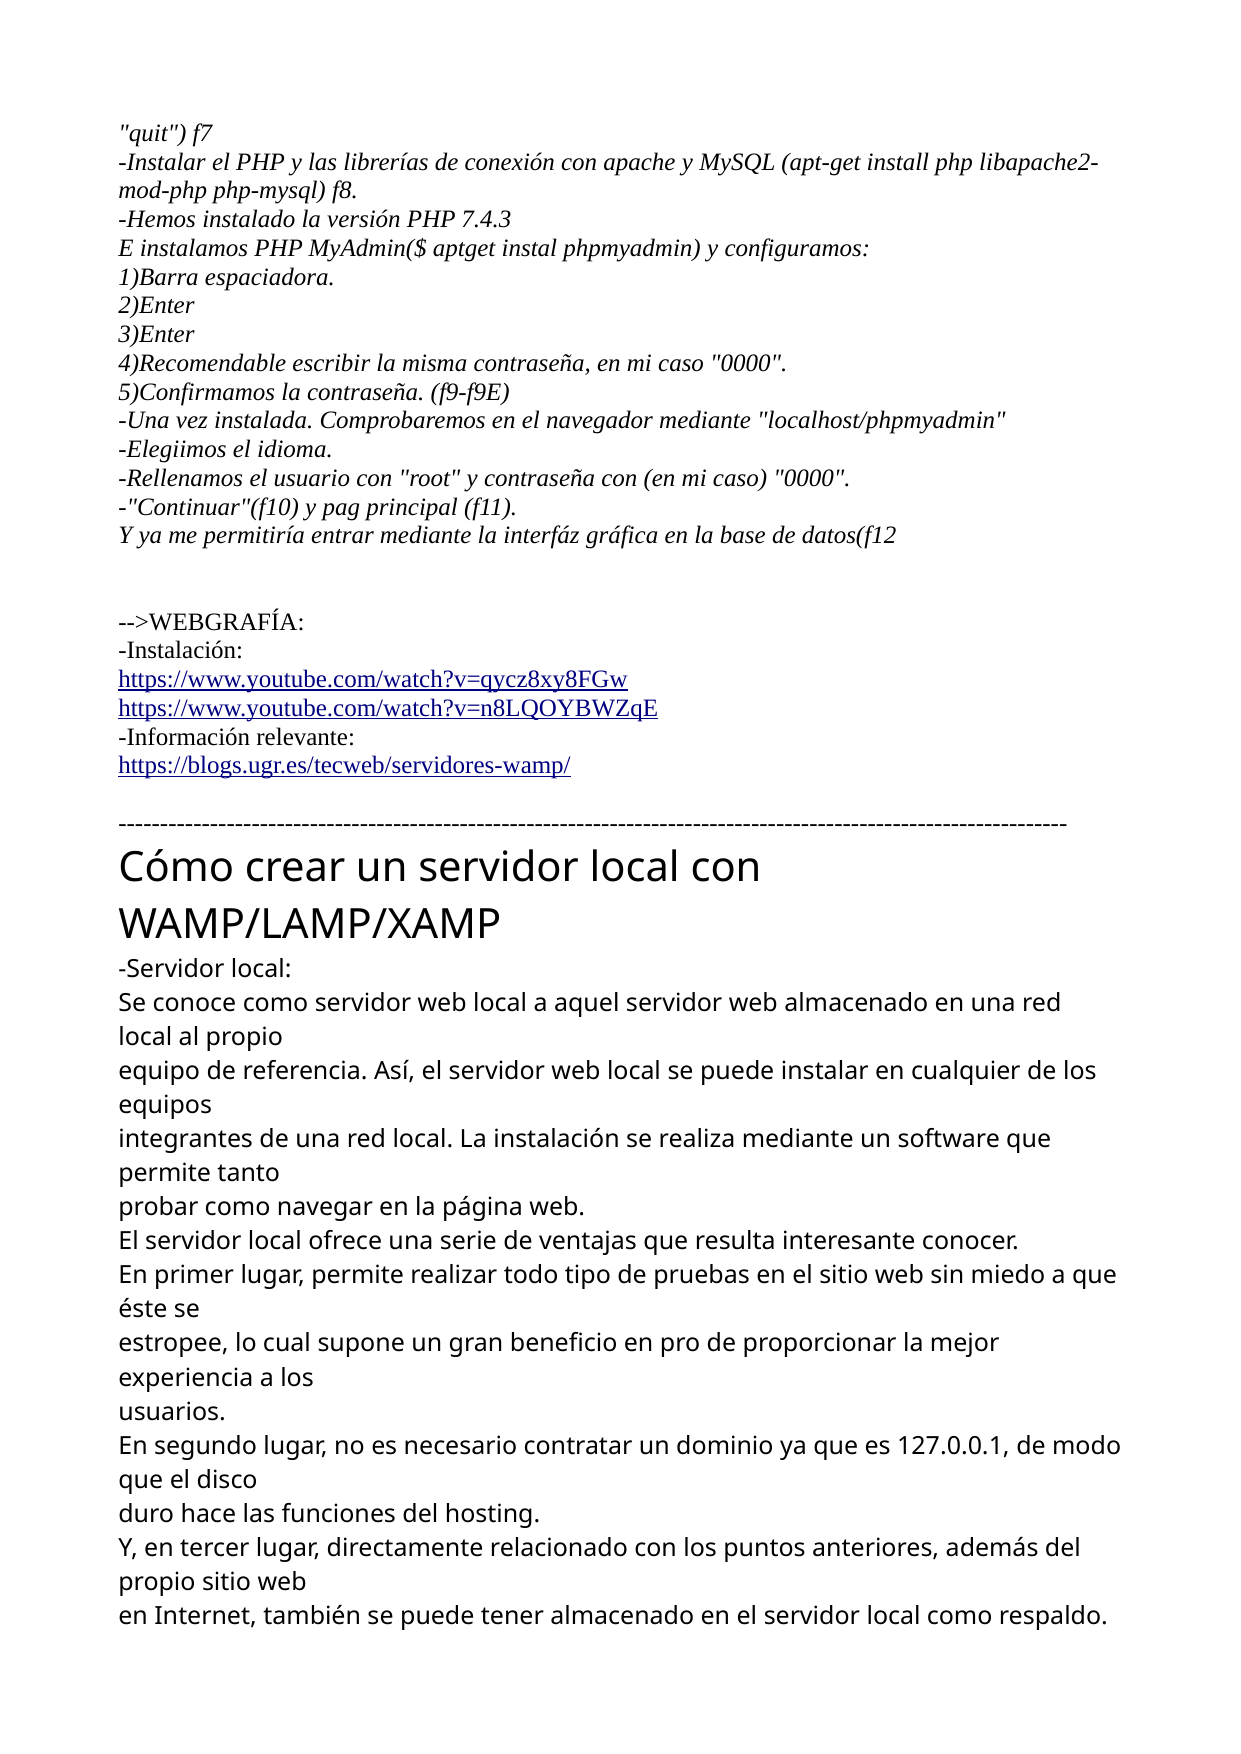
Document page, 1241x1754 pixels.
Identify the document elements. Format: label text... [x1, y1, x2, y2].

text 3)Enter [118, 319, 1122, 348]
text probar como navegar en la página web. [118, 1189, 1122, 1223]
text -Información relevante: [118, 722, 1122, 751]
text -Rellenamos el usuario con "root" y contraseña con (en mi caso) "0000". [118, 463, 1122, 492]
text 4)Recomendable escribir la misma contraseña, en mi caso "0000". [118, 348, 1122, 377]
text ------------------------------------------------------------------------------------------------------------------ [118, 808, 1122, 837]
text -Instalar el PHP y las librerías de conexión con apache y MySQL (apt-get install php libapache2-mod-php php-mysql) f8. [118, 147, 1122, 204]
text equipo de referencia. Así, el servidor web local se puede instalar en cualquier de los equipos [118, 1053, 1122, 1121]
text Y ya me permitiría entrar mediante la interfáz gráfica en la base de datos(f12 [118, 521, 1122, 549]
text El servidor local ofrece una serie de ventajas que resulta interesante conocer. [118, 1223, 1122, 1257]
text "quit") f7 [118, 118, 1122, 147]
text 5)Confirmamos la contraseña. (f9-f9E) [118, 377, 1122, 406]
text https://blogs.ugr.es/tecweb/servidores-wamp/ [118, 751, 1122, 779]
text estropee, lo cual supone un gran beneficio en pro de proporcionar la mejor experiencia a los [118, 1325, 1122, 1393]
text -Una vez instalada. Comprobaremos en el navegador mediante "localhost/phpmyadmin" [118, 406, 1122, 434]
text -Elegiimos el idioma. [118, 434, 1122, 463]
text En segundo lugar, no es necesario contratar un dominio ya que es 127.0.0.1, de modo que el disco [118, 1427, 1122, 1495]
text -Hemos instalado la versión PHP 7.4.3 [118, 204, 1122, 233]
text -->WEBGRAFÍA: [118, 607, 1122, 636]
text 1)Barra espaciadora. [118, 262, 1122, 291]
text -"Continuar"(f10) y pag principal (f11). [118, 492, 1122, 521]
text usuarios. [118, 1393, 1122, 1427]
text -Instalación: [118, 636, 1122, 664]
text https://www.youtube.com/watch?v=n8LQOYBWZqE [118, 693, 1122, 722]
text https://www.youtube.com/watch?v=qycz8xy8FGw [118, 664, 1122, 693]
text Se conoce como servidor web local a aquel servidor web almacenado en una red local al propio [118, 984, 1122, 1053]
text -Servidor local: [118, 950, 1122, 984]
text Y, en tercer lugar, directamente relacionado con los puntos anteriores, además del propio sitio web [118, 1529, 1122, 1598]
text en Internet, también se puede tener almacenado en el servidor local como respaldo. [118, 1598, 1122, 1632]
text En primer lugar, permite realizar todo tipo de pruebas en el sitio web sin miedo a que éste se [118, 1257, 1122, 1325]
text duro hace las funciones del hosting. [118, 1495, 1122, 1529]
text 2)Enter [118, 291, 1122, 319]
text integrantes de una red local. La instalación se realiza mediante un software que permite tanto [118, 1121, 1122, 1189]
text E instalamos PHP MyAdmin($ aptget instal phpmyadmin) y configuramos: [118, 233, 1122, 262]
text Cómo crear un servidor local con WAMP/LAMP/XAMP [118, 837, 1122, 950]
